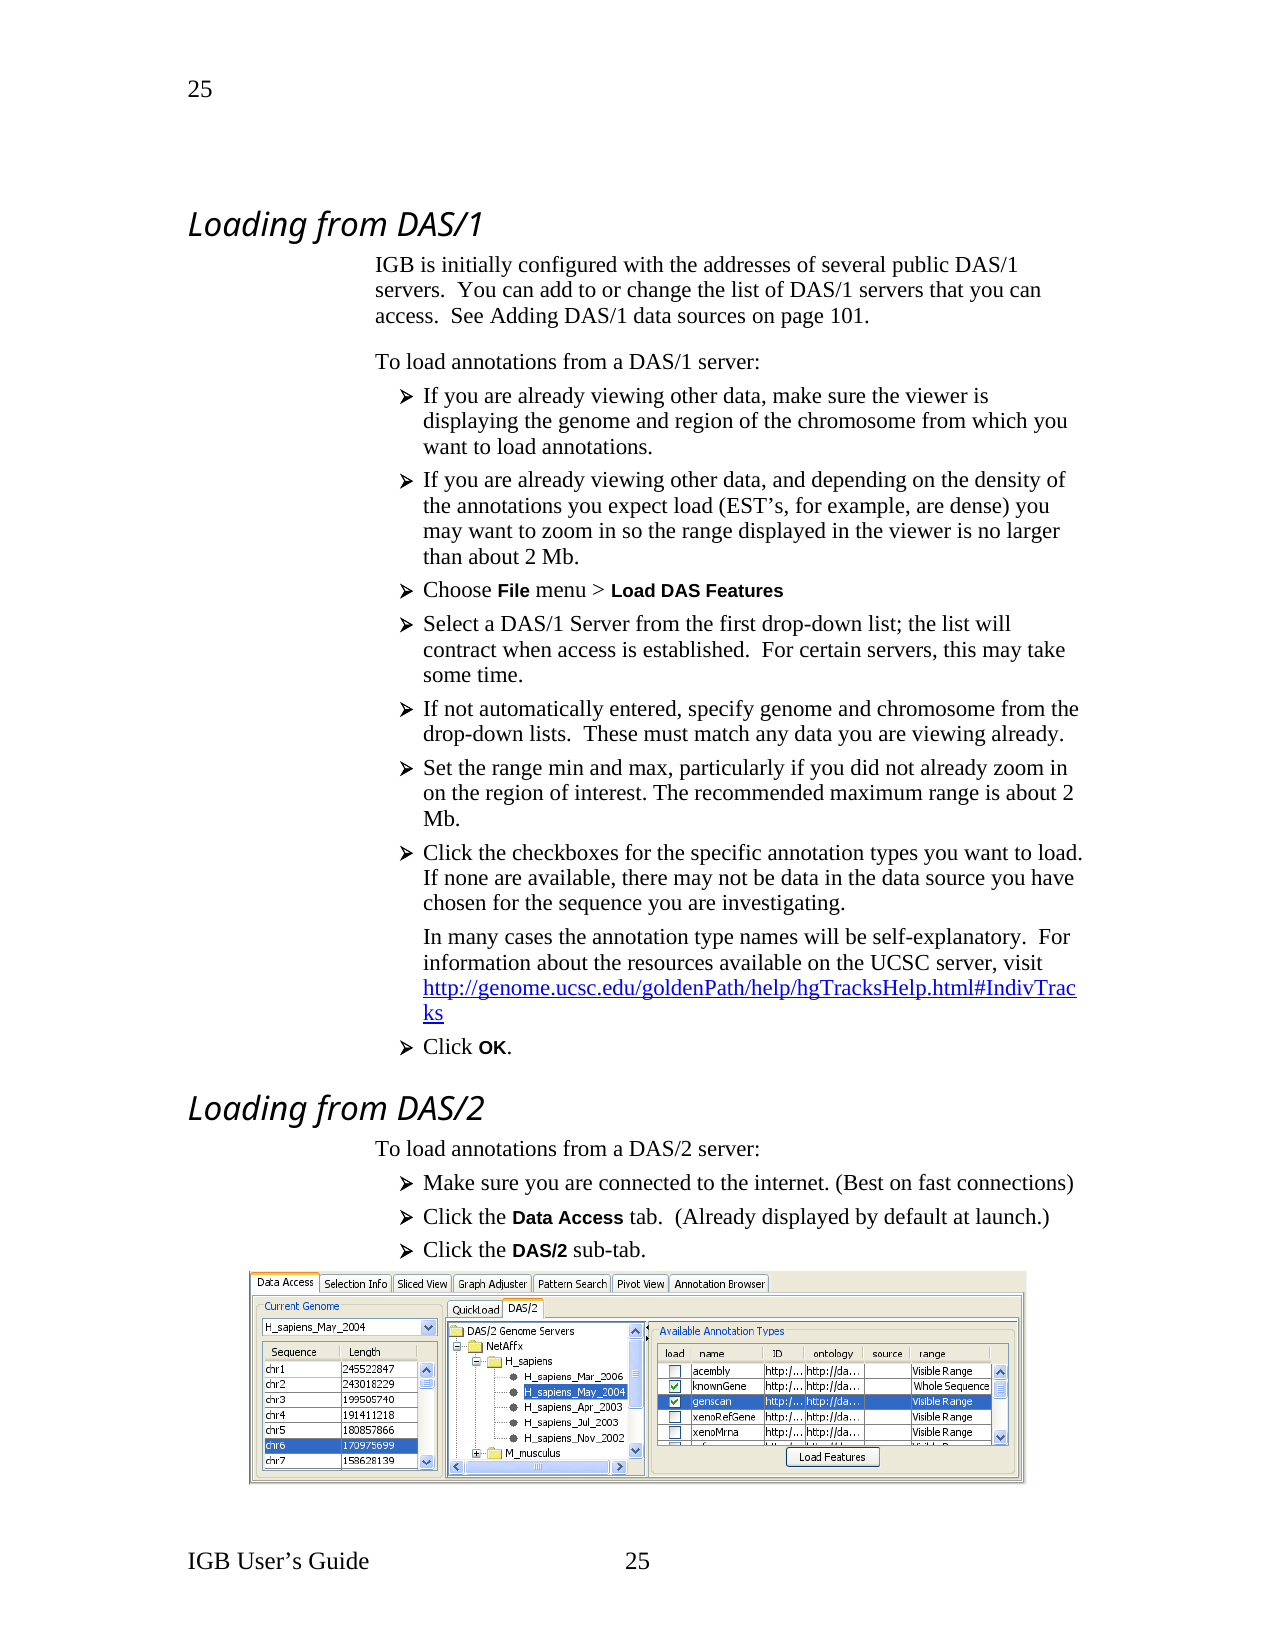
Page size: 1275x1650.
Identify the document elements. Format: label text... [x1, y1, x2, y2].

subtitle Loading from DAS/2 [187, 1084, 1087, 1130]
list Click the Data Access tab. (Already displayed by default at launch.) [399, 1204, 1087, 1229]
list Click the checkboxes for the specific annotation types you want to load. If none are available, there may not be data in the data source you have chosen for the sequence you are investigating. [399, 839, 1087, 916]
list If you are already viewing other data, and depending on the density of the annotations you expect load (EST’s, for example, are dense) you may want to zoom in so the range displayed in the viewer is no larger than about 2 Mb. [399, 467, 1087, 569]
list If you are already viewing other data, make sure the viewer is displaying the genome and region of the chromosome from which you want to load annotations. [399, 383, 1087, 459]
list If not automatically entered, specify genome and chromosome from the drop-down lists. These must match any data you are viewing already. [399, 696, 1087, 747]
text IGB is initially configured with the addresses of several public DAS/1 servers. You can add to or change the list of DAS/1 servers that you can access. See Adding DAS/1 data sources on page 102. [375, 252, 1087, 328]
text To load annotations from a DAS/2 server: [375, 1136, 1087, 1162]
list Choose File menu > Load DAS Features [399, 577, 1087, 603]
subtitle Loading from DAS/1 [187, 200, 1087, 246]
picture [249, 1271, 1027, 1485]
list In many cases the annotation type names will be self-explanatory. For information about the resources available on the UCSC server, visit http://genome.ucsc.edu/goldenPath/help/hgTracksHelp.html#IndivTracks [399, 924, 1087, 1026]
list Make sure you are connected to the internet. (Best on fast connections) [399, 1170, 1087, 1195]
list Click the DAS/2 sub-tab. [399, 1237, 1087, 1263]
list Select a DAS/1 Server from the first drop-down list; the list will contract when access is established. For certain servers, this may take some time. [399, 611, 1087, 687]
text To load annotations from a DAS/1 server: [375, 349, 1087, 374]
list Set the range min and max, particularly if you did not already zoom in on the region of interest. The recommended maximum range is about 2 Mb. [399, 755, 1087, 831]
list Click OK. [399, 1034, 1087, 1059]
